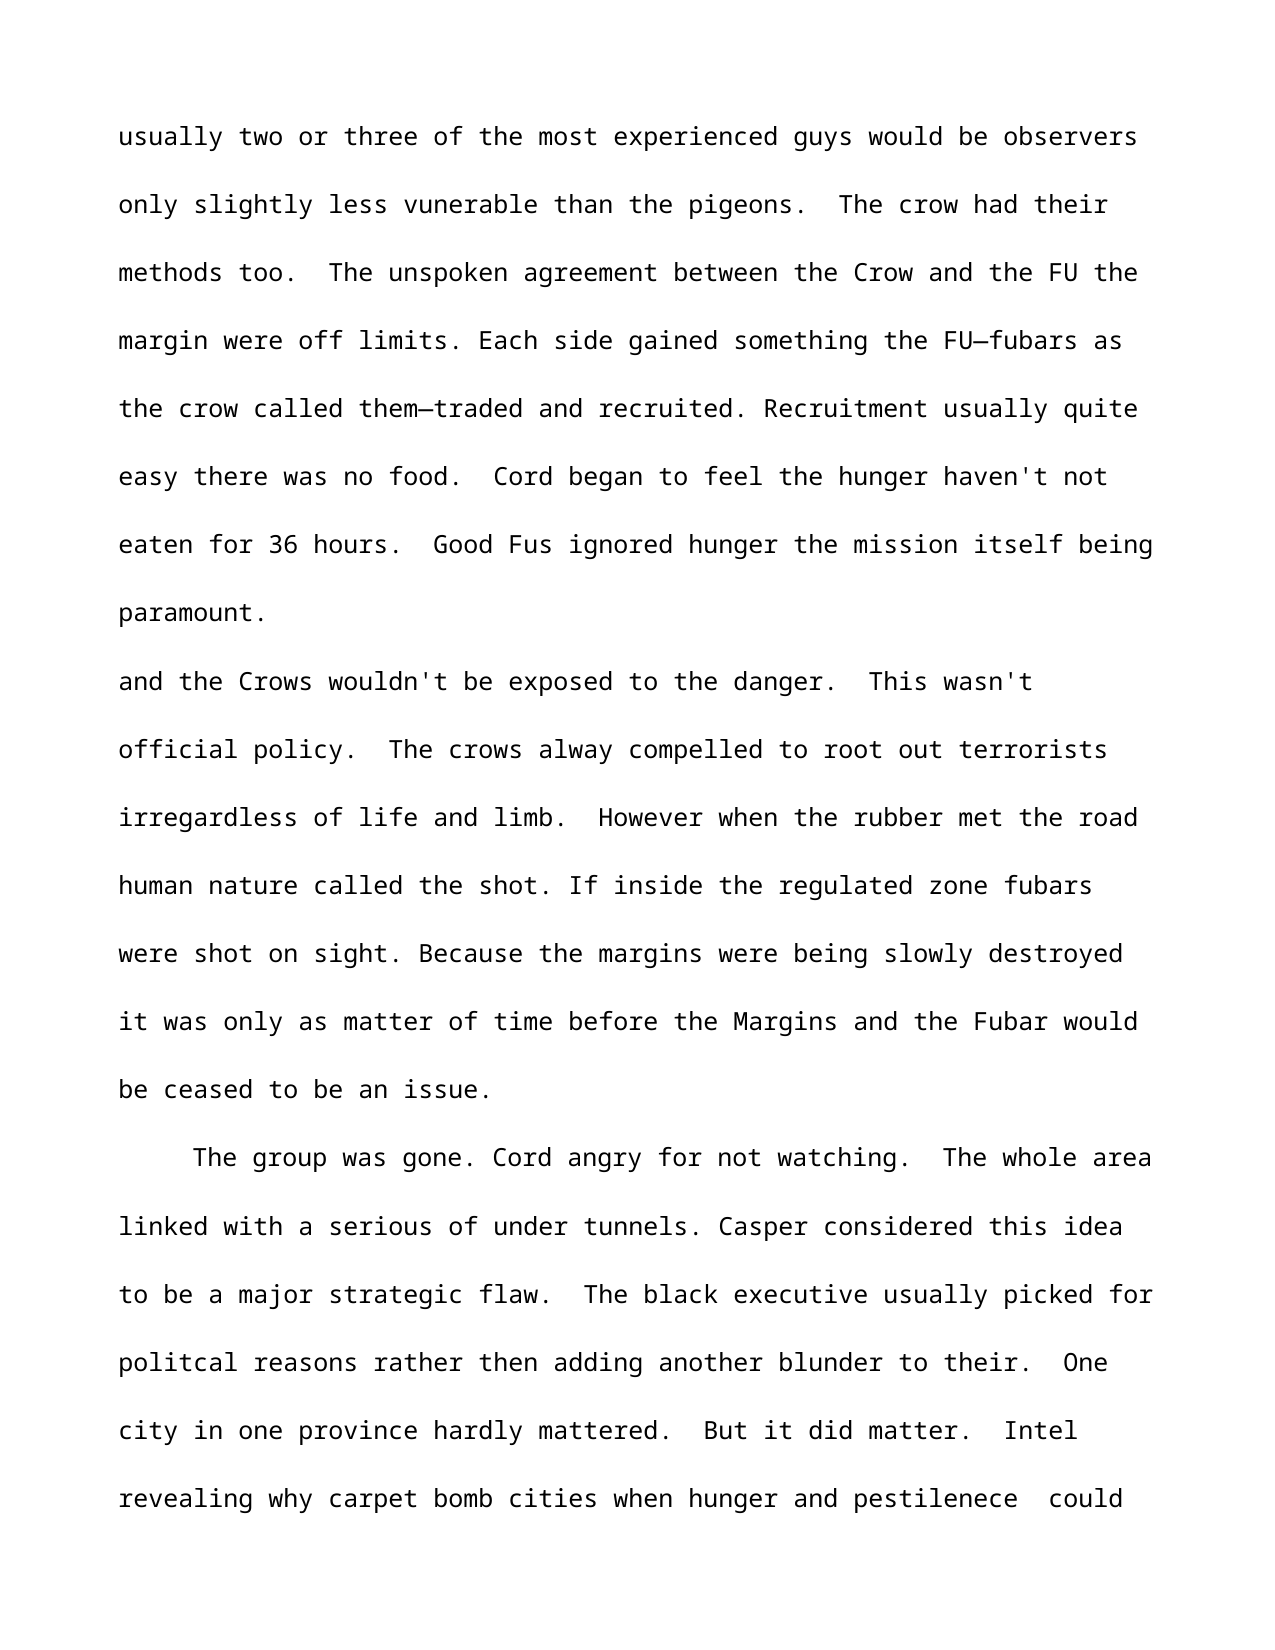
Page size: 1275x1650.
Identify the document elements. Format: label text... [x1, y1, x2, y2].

text only slightly less vunerable than the pigeons. The crow had their methods too. The unspoken agreement between the Crow and the FU the margin were off limits. Each side gained something the FU—fubars as the crow called them—traded and recruited. Recruitment usually quite [118, 186, 1157, 425]
text paramount. [118, 595, 1157, 629]
text linked with a serious of under tunnels. Casper considered this idea to be a major strategic flaw. The black executive usually picked for politcal reasons rather then adding another blunder to their. One city in one province hardly mattered. But it did matter. Intel revealing why carpet bomb cities when hunger and pestilenece could [118, 1208, 1157, 1515]
text and the Crows wouldn't be exposed to the danger. This wasn't official policy. The crows alway compelled to root out terrorists irregardless of life and limb. However when the rubber met the road human nature called the shot. If inside the regulated zone fubars were shot on sight. Because the margins were being slowly destroyed it was only as matter of time before the Margins and the Fubar would be ceased to be an issue. [118, 663, 1157, 1106]
text usually two or three of the most experienced guys would be observers [118, 118, 1157, 152]
text The group was gone. Cord angry for not watching. The whole area [118, 1140, 1157, 1174]
text easy there was no food. Cord began to feel the hunger haven't not eaten for 36 hours. Good Fus ignored hunger the mission itself being [118, 459, 1157, 561]
